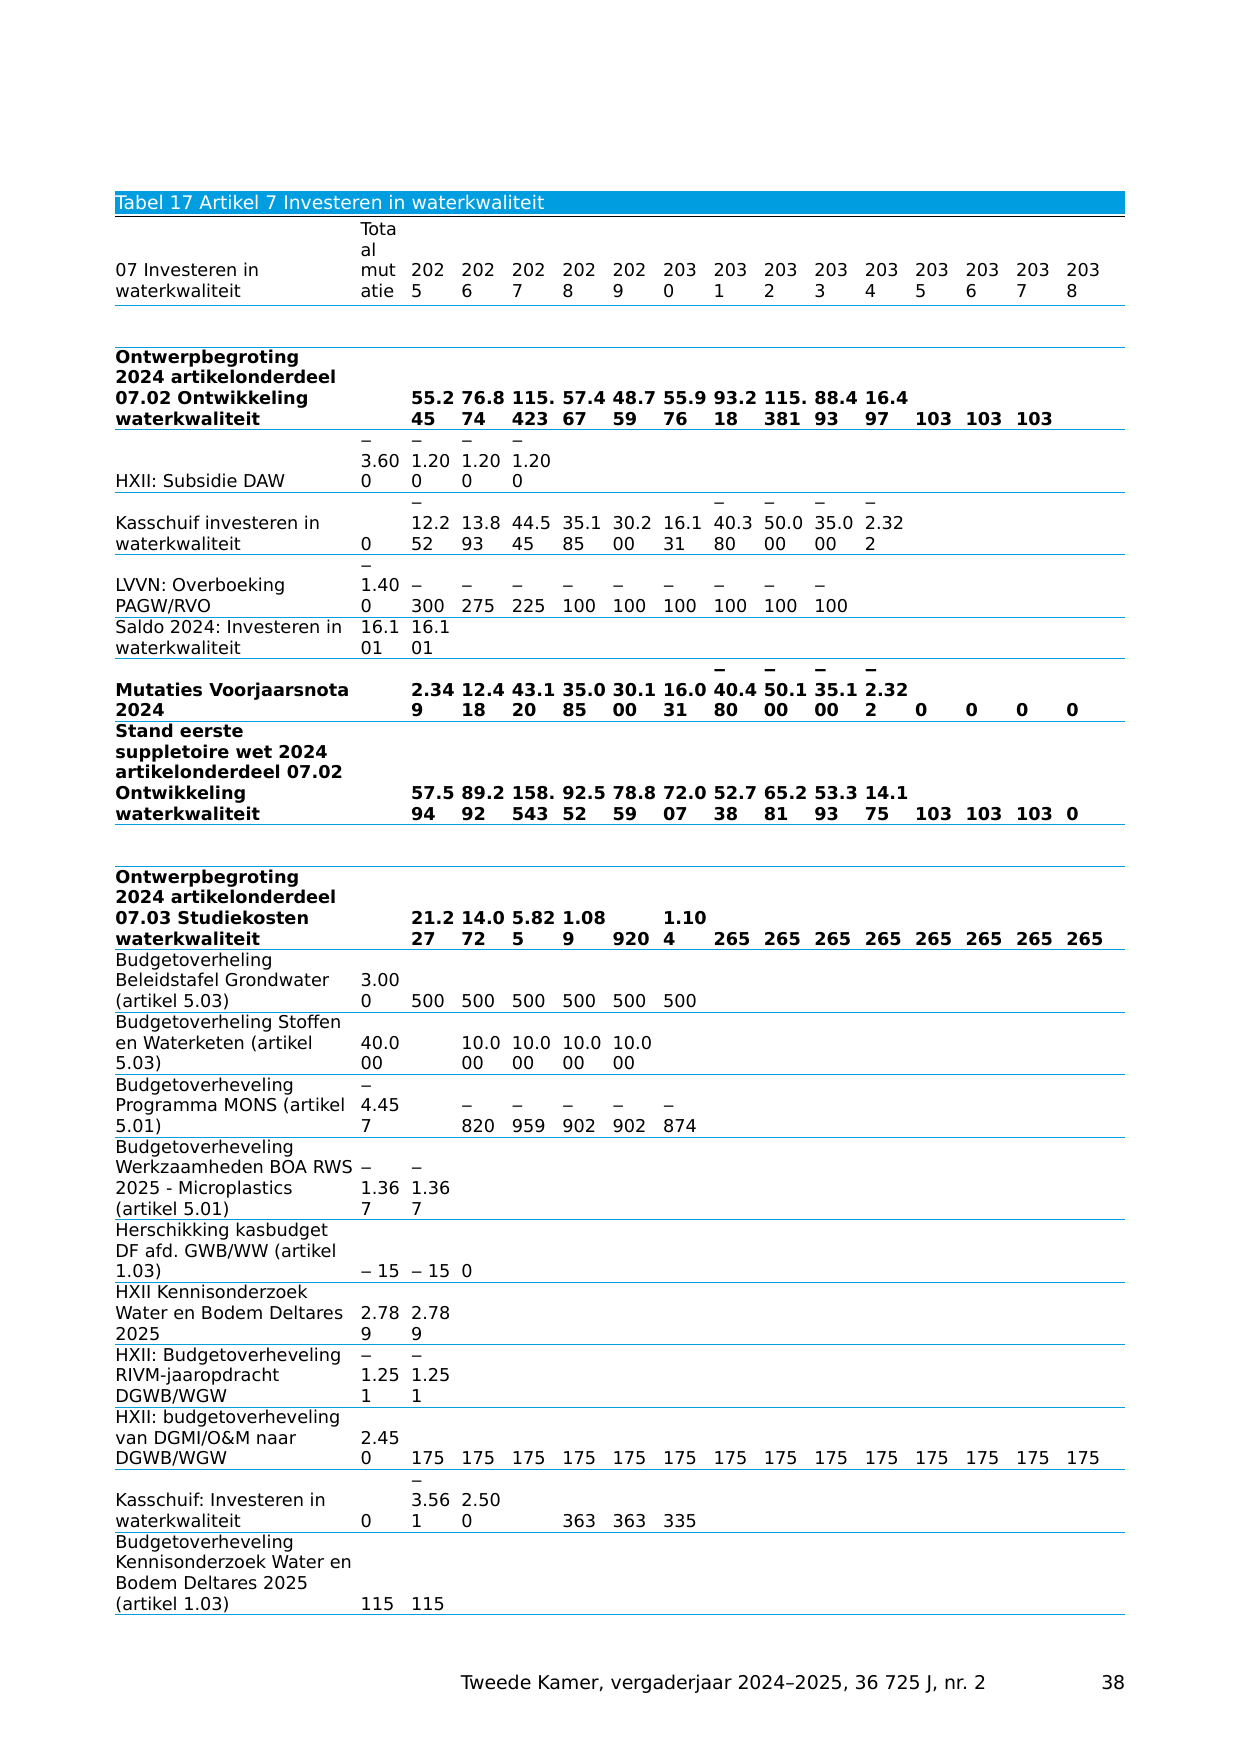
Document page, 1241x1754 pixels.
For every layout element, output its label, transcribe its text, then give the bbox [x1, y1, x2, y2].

table_cell 2.450 [358, 1408, 408, 1469]
table_cell [710, 825, 761, 846]
table_cell [1114, 659, 1125, 721]
table_cell [1114, 825, 1125, 846]
table_cell ‒ 1.200 [509, 430, 559, 492]
table_cell ‒ 2.322 [862, 659, 912, 721]
table_cell [761, 846, 811, 866]
table_cell ‒ 874 [660, 1075, 710, 1136]
table_cell 44.545 [509, 493, 559, 554]
table_cell [1013, 493, 1063, 554]
table_cell 265 [912, 867, 962, 949]
table_cell 10.000 [509, 1013, 559, 1074]
table_cell 14.072 [458, 867, 509, 949]
table_cell 16.497 [862, 348, 912, 429]
table_cell [1013, 1533, 1063, 1614]
table_cell [963, 1220, 1013, 1282]
table_cell ‒ 40.480 [710, 659, 761, 721]
table_cell 16.031 [660, 659, 710, 721]
table_cell [1063, 306, 1114, 326]
table_cell [559, 306, 609, 326]
table_cell [660, 306, 710, 326]
table_cell 175 [761, 1408, 811, 1469]
table_cell 35.185 [559, 493, 609, 554]
table_cell [912, 1345, 962, 1407]
table_cell ‒ 50.000 [761, 493, 811, 554]
table_cell [862, 1345, 912, 1407]
table_cell [862, 1138, 912, 1219]
table_cell [963, 1138, 1013, 1219]
table_cell [963, 555, 1013, 617]
table_cell [912, 1075, 962, 1136]
table_cell ‒ 4.457 [358, 1075, 408, 1136]
table_cell 363 [559, 1470, 609, 1531]
table_cell [559, 1138, 609, 1219]
table_cell [115, 326, 357, 346]
table_cell ‒ 275 [458, 555, 509, 617]
table_cell 43.120 [509, 659, 559, 721]
table_cell [458, 1138, 509, 1219]
table_cell 103 [963, 722, 1013, 824]
table_cell [458, 306, 509, 326]
table_cell [458, 1533, 509, 1614]
table_cell [1063, 1138, 1114, 1219]
table_cell [862, 1470, 912, 1531]
table_cell [862, 555, 912, 617]
table_cell [458, 846, 509, 866]
table_cell [660, 1013, 710, 1074]
table_cell HXII: Budgetoverheveling RIVM-jaaropdracht DGWB/WGW [115, 1345, 357, 1407]
table_cell 265 [862, 867, 912, 949]
table_cell [912, 1533, 962, 1614]
table_cell [761, 1345, 811, 1407]
table_cell 103 [912, 348, 962, 429]
table_cell [862, 846, 912, 866]
table_cell [509, 825, 559, 846]
table_cell 175 [559, 1408, 609, 1469]
table_cell [509, 1533, 559, 1614]
table_cell [1063, 1470, 1114, 1531]
table_cell [1114, 1013, 1125, 1074]
table_cell [1114, 1345, 1125, 1407]
table_cell [811, 1138, 862, 1219]
table_cell [710, 1345, 761, 1407]
table_cell [509, 1138, 559, 1219]
table_cell [660, 825, 710, 846]
table_cell ‒ 50.100 [761, 659, 811, 721]
table_cell ‒ 100 [761, 555, 811, 617]
table_cell [761, 1138, 811, 1219]
table_cell [1063, 846, 1114, 866]
table_cell [1114, 1220, 1125, 1282]
table_cell [1013, 326, 1063, 346]
table_cell [1114, 1138, 1125, 1219]
table_cell [710, 306, 761, 326]
table_cell 175 [862, 1408, 912, 1469]
table_cell [660, 430, 710, 492]
table_cell [458, 1283, 509, 1344]
table_cell [963, 1470, 1013, 1531]
table_cell 57.594 [408, 722, 458, 824]
table_cell 175 [1063, 1408, 1114, 1469]
table_cell [1114, 1470, 1125, 1531]
table_cell 30.200 [610, 493, 660, 554]
table_cell [811, 1075, 862, 1136]
table_cell [1114, 217, 1125, 304]
table_cell [408, 326, 458, 346]
table_cell 40.000 [358, 1013, 408, 1074]
table_cell [710, 950, 761, 1012]
table_cell [559, 1345, 609, 1407]
table_cell [912, 1013, 962, 1074]
table_cell [862, 825, 912, 846]
table_cell [408, 825, 458, 846]
table_cell [1063, 825, 1114, 846]
table_cell [610, 1345, 660, 1407]
table_cell [862, 618, 912, 658]
table_cell [761, 950, 811, 1012]
table_cell 2032 [761, 217, 811, 304]
table_cell [811, 1013, 862, 1074]
table_cell [1114, 1533, 1125, 1614]
table_cell ‒ 15 [358, 1220, 408, 1282]
table_cell [660, 1220, 710, 1282]
table_cell [458, 1345, 509, 1407]
table_cell [1013, 825, 1063, 846]
table_cell Stand eerste suppletoire wet 2024 artikelonderdeel 07.02 Ontwikkeling waterkwaliteit [115, 722, 357, 824]
table_cell 30.100 [610, 659, 660, 721]
table_cell [559, 1533, 609, 1614]
table_cell 10.000 [610, 1013, 660, 1074]
table_cell 12.418 [458, 659, 509, 721]
table_cell [1013, 1283, 1063, 1344]
table_cell [710, 326, 761, 346]
table_cell [610, 618, 660, 658]
table_cell 265 [963, 867, 1013, 949]
table_cell [761, 306, 811, 326]
table_cell [509, 618, 559, 658]
table_cell [811, 306, 862, 326]
table_cell [1063, 555, 1114, 617]
table_cell [1114, 846, 1125, 866]
table_cell Budgetoverheling Beleidstafel Grondwater (artikel 5.03) [115, 950, 357, 1012]
table_cell [1063, 618, 1114, 658]
table_cell [509, 1345, 559, 1407]
table_cell 265 [710, 867, 761, 949]
table_cell ‒ 2.322 [862, 493, 912, 554]
table_cell [610, 306, 660, 326]
table_cell HXII: budgetoverheveling van DGMI/O&M naar DGWB/WGW [115, 1408, 357, 1469]
table_cell [509, 1283, 559, 1344]
table_cell 115.423 [509, 348, 559, 429]
table_cell HXII: Subsidie DAW [115, 430, 357, 492]
table_cell [710, 846, 761, 866]
table_cell [358, 846, 408, 866]
table_cell 103 [963, 348, 1013, 429]
table_cell ‒ 100 [710, 555, 761, 617]
table_cell [115, 825, 357, 846]
table_cell ‒ 35.100 [811, 659, 862, 721]
table_cell [710, 1013, 761, 1074]
table_cell [761, 1075, 811, 1136]
table_cell 175 [458, 1408, 509, 1469]
table_cell [963, 493, 1013, 554]
table_cell 175 [811, 1408, 862, 1469]
table_cell [761, 825, 811, 846]
table_cell [1063, 1220, 1114, 1282]
table_cell [811, 1470, 862, 1531]
table_cell [1114, 555, 1125, 617]
table_cell 500 [408, 950, 458, 1012]
table_cell [912, 1470, 962, 1531]
table_cell [963, 1345, 1013, 1407]
table_cell 175 [408, 1408, 458, 1469]
table_cell 265 [1013, 867, 1063, 949]
table_cell 2034 [862, 217, 912, 304]
table_cell [862, 1013, 912, 1074]
table_cell 175 [509, 1408, 559, 1469]
table_cell [509, 306, 559, 326]
table_cell [963, 306, 1013, 326]
table_cell ‒ 300 [408, 555, 458, 617]
table_cell [912, 1283, 962, 1344]
table_cell Saldo 2024: Investeren in waterkwaliteit [115, 618, 357, 658]
table_cell 2.349 [408, 659, 458, 721]
table_cell [509, 846, 559, 866]
table_cell ‒ 959 [509, 1075, 559, 1136]
table_cell [862, 1075, 912, 1136]
table_cell [912, 1220, 962, 1282]
table_cell [1013, 1138, 1063, 1219]
table_cell ‒ 1.200 [458, 430, 509, 492]
table_cell [761, 430, 811, 492]
table_cell [1013, 306, 1063, 326]
table_cell [660, 618, 710, 658]
table_cell 920 [610, 867, 660, 949]
table_cell 103 [912, 722, 962, 824]
table_cell [1114, 306, 1125, 326]
table_cell Budgetoverheveling Werkzaamheden BOA RWS 2025 - Microplastics (artikel 5.01) [115, 1138, 357, 1219]
table_cell [509, 1470, 559, 1531]
table_cell 2036 [963, 217, 1013, 304]
table_cell [1063, 1013, 1114, 1074]
table_cell ‒ 100 [559, 555, 609, 617]
table_cell [1114, 722, 1125, 824]
table_cell 16.131 [660, 493, 710, 554]
table_cell 21.227 [408, 867, 458, 949]
table_cell [1013, 950, 1063, 1012]
table_cell [1114, 950, 1125, 1012]
table_cell 0 [912, 659, 962, 721]
table_cell 115.381 [761, 348, 811, 429]
table_cell [1114, 867, 1125, 949]
table_cell [963, 1013, 1013, 1074]
table_cell [912, 555, 962, 617]
table_cell [1013, 1345, 1063, 1407]
table_cell Budgetoverheveling Programma MONS (artikel 5.01) [115, 1075, 357, 1136]
table_cell Budgetoverheling Stoffen en Waterketen (artikel 5.03) [115, 1013, 357, 1074]
table_cell [811, 430, 862, 492]
table_cell [610, 326, 660, 346]
table_cell 103 [1013, 348, 1063, 429]
table_cell [1063, 1283, 1114, 1344]
table_cell 335 [660, 1470, 710, 1531]
table_cell [862, 430, 912, 492]
table_cell [1063, 430, 1114, 492]
table_cell ‒ 100 [811, 555, 862, 617]
table_cell [660, 1138, 710, 1219]
table_cell ‒ 902 [610, 1075, 660, 1136]
table_cell 65.281 [761, 722, 811, 824]
table_cell [761, 1013, 811, 1074]
table_cell 175 [710, 1408, 761, 1469]
table_cell [761, 326, 811, 346]
table_cell ‒ 100 [610, 555, 660, 617]
table_cell [358, 326, 408, 346]
table_cell [1013, 1013, 1063, 1074]
table_cell [1063, 950, 1114, 1012]
table_cell [1063, 348, 1114, 429]
table_cell 500 [559, 950, 609, 1012]
table_cell [1114, 618, 1125, 658]
table_cell [811, 825, 862, 846]
table_cell [963, 430, 1013, 492]
table_cell 500 [458, 950, 509, 1012]
table_cell [912, 618, 962, 658]
table_cell [963, 846, 1013, 866]
table_cell 103 [1013, 722, 1063, 824]
table_cell ‒ 1.251 [358, 1345, 408, 1407]
table_cell [559, 825, 609, 846]
table_cell [660, 1533, 710, 1614]
table_cell [358, 659, 408, 721]
table_cell [458, 618, 509, 658]
table_cell [811, 846, 862, 866]
table_cell ‒ 1.400 [358, 555, 408, 617]
table_cell [963, 618, 1013, 658]
table_cell 500 [610, 950, 660, 1012]
table_cell 265 [761, 867, 811, 949]
table_cell [115, 846, 357, 866]
table_cell ‒ 12.252 [408, 493, 458, 554]
table_cell [710, 1470, 761, 1531]
table_cell [610, 1220, 660, 1282]
table_cell 35.085 [559, 659, 609, 721]
table_cell Ontwerpbegroting 2024 artikelonderdeel 07.03 Studiekosten waterkwaliteit [115, 867, 357, 949]
table_cell [408, 1013, 458, 1074]
table_cell 175 [610, 1408, 660, 1469]
table_cell ‒ 1.251 [408, 1345, 458, 1407]
table_cell 2.500 [458, 1470, 509, 1531]
table_cell 2027 [509, 217, 559, 304]
table_cell [358, 306, 408, 326]
table_cell [710, 1220, 761, 1282]
table_cell [811, 1283, 862, 1344]
table_cell Mutaties Voorjaarsnota 2024 [115, 659, 357, 721]
table_cell [761, 1283, 811, 1344]
table_cell [811, 618, 862, 658]
table_cell 16.101 [408, 618, 458, 658]
table_cell [811, 1345, 862, 1407]
table_cell [1013, 618, 1063, 658]
table_cell 88.493 [811, 348, 862, 429]
table_cell ‒ 1.367 [408, 1138, 458, 1219]
table_cell 500 [660, 950, 710, 1012]
table_cell 363 [610, 1470, 660, 1531]
table_cell [1063, 1075, 1114, 1136]
table_cell [1063, 493, 1114, 554]
table_cell [358, 348, 408, 429]
table_cell [1114, 1283, 1125, 1344]
table_cell 2028 [559, 217, 609, 304]
table_cell ‒ 1.367 [358, 1138, 408, 1219]
table_cell [1013, 555, 1063, 617]
table_cell [559, 618, 609, 658]
table_cell [761, 1220, 811, 1282]
table_cell [559, 1283, 609, 1344]
table_cell [912, 326, 962, 346]
table_cell [710, 1283, 761, 1344]
table_cell 0 [1013, 659, 1063, 721]
table_cell 2035 [912, 217, 962, 304]
table_cell 265 [1063, 867, 1114, 949]
table_cell Kasschuif investeren in waterkwaliteit [115, 493, 357, 554]
table_cell [1114, 430, 1125, 492]
table_cell 48.759 [610, 348, 660, 429]
table_cell [610, 825, 660, 846]
table_cell [458, 825, 509, 846]
table_cell 0 [358, 493, 408, 554]
table_cell [358, 867, 408, 949]
table_cell [761, 1470, 811, 1531]
table_cell [862, 1533, 912, 1614]
table_cell Budgetoverheveling Kennisonderzoek Water en Bodem Deltares 2025 (artikel 1.03) [115, 1533, 357, 1614]
table_cell 2.789 [358, 1283, 408, 1344]
table_cell [1013, 430, 1063, 492]
table_cell 78.859 [610, 722, 660, 824]
table_cell ‒ 1.200 [408, 430, 458, 492]
table_cell [862, 306, 912, 326]
table_cell 158.543 [509, 722, 559, 824]
table_cell 1.104 [660, 867, 710, 949]
table_cell [358, 722, 408, 824]
table_cell 93.218 [710, 348, 761, 429]
table_cell ‒ 15 [408, 1220, 458, 1282]
table_cell [610, 430, 660, 492]
table_cell 500 [509, 950, 559, 1012]
table_cell 2026 [458, 217, 509, 304]
table_cell [610, 1138, 660, 1219]
table_cell 115 [408, 1533, 458, 1614]
table_cell [559, 1220, 609, 1282]
table_cell [710, 618, 761, 658]
table_cell [408, 1075, 458, 1136]
table_cell [761, 618, 811, 658]
table_cell [912, 825, 962, 846]
table_cell [1013, 1470, 1063, 1531]
table_cell ‒ 3.561 [408, 1470, 458, 1531]
table_cell 57.467 [559, 348, 609, 429]
table_cell [1013, 846, 1063, 866]
table_cell [559, 846, 609, 866]
table_cell [559, 326, 609, 346]
table_cell ‒ 902 [559, 1075, 609, 1136]
table_cell 14.175 [862, 722, 912, 824]
table_cell [509, 326, 559, 346]
table_cell [1114, 348, 1125, 429]
table_cell [458, 326, 509, 346]
table_cell 72.007 [660, 722, 710, 824]
table_cell 52.738 [710, 722, 761, 824]
table_cell 2029 [610, 217, 660, 304]
table_cell [610, 1533, 660, 1614]
table_cell [408, 846, 458, 866]
table_cell 76.874 [458, 348, 509, 429]
table_cell 16.101 [358, 618, 408, 658]
table_cell [660, 846, 710, 866]
table_cell 5.825 [509, 867, 559, 949]
table_cell 2033 [811, 217, 862, 304]
table_cell 0 [458, 1220, 509, 1282]
table_cell [1114, 1075, 1125, 1136]
table_cell ‒ 820 [458, 1075, 509, 1136]
table_cell [862, 1220, 912, 1282]
table_cell [912, 306, 962, 326]
table_cell 115 [358, 1533, 408, 1614]
table_cell [912, 950, 962, 1012]
table_cell [408, 306, 458, 326]
table_cell 2037 [1013, 217, 1063, 304]
table_cell [1114, 493, 1125, 554]
table_cell [761, 1533, 811, 1614]
table_cell [811, 1533, 862, 1614]
table_cell Ontwerpbegroting 2024 artikelonderdeel 07.02 Ontwikkeling waterkwaliteit [115, 348, 357, 429]
table_cell [660, 326, 710, 346]
table_cell [811, 326, 862, 346]
table_cell 89.292 [458, 722, 509, 824]
table_cell ‒ 100 [660, 555, 710, 617]
table_cell [660, 1345, 710, 1407]
table_cell [811, 1220, 862, 1282]
table_cell [963, 950, 1013, 1012]
table_cell [610, 1283, 660, 1344]
table_cell 3.000 [358, 950, 408, 1012]
table_cell [710, 1138, 761, 1219]
table_cell 0 [358, 1470, 408, 1531]
table_cell [115, 306, 357, 326]
table_cell [963, 1075, 1013, 1136]
table_cell [710, 430, 761, 492]
table_cell 2025 [408, 217, 458, 304]
table_cell Totaal mutatie [358, 217, 408, 304]
table_cell 2038 [1063, 217, 1114, 304]
table_cell 55.245 [408, 348, 458, 429]
table_cell Herschikking kasbudget DF afd. GWB/WW (artikel 1.03) [115, 1220, 357, 1282]
table_cell 265 [811, 867, 862, 949]
table_cell ‒ 225 [509, 555, 559, 617]
table_cell 175 [912, 1408, 962, 1469]
table_cell [912, 1138, 962, 1219]
table_cell [912, 493, 962, 554]
table_cell 2.789 [408, 1283, 458, 1344]
table_cell ‒ 35.000 [811, 493, 862, 554]
table_cell [1063, 326, 1114, 346]
table_cell HXII Kennisonderzoek Water en Bodem Deltares 2025 [115, 1283, 357, 1344]
table_cell 2031 [710, 217, 761, 304]
table_cell 13.893 [458, 493, 509, 554]
table_cell 2030 [660, 217, 710, 304]
table_cell [1013, 1220, 1063, 1282]
table_cell [912, 430, 962, 492]
table_cell 10.000 [458, 1013, 509, 1074]
table_cell [912, 846, 962, 866]
table_cell 175 [660, 1408, 710, 1469]
table_cell [963, 1533, 1013, 1614]
table_cell Kasschuif: Investeren in waterkwaliteit [115, 1470, 357, 1531]
table_cell [660, 1283, 710, 1344]
table_cell [862, 326, 912, 346]
table_cell [358, 825, 408, 846]
table_cell [1013, 1075, 1063, 1136]
table_cell [1114, 1408, 1125, 1469]
table_cell 175 [963, 1408, 1013, 1469]
table_cell [710, 1075, 761, 1136]
table_cell 1.089 [559, 867, 609, 949]
table_cell 07 Investeren in waterkwaliteit [115, 217, 357, 304]
table_cell [811, 950, 862, 1012]
table_cell ‒ 40.380 [710, 493, 761, 554]
table_cell 0 [1063, 722, 1114, 824]
table_cell [509, 1220, 559, 1282]
table_cell 0 [963, 659, 1013, 721]
table_cell 55.976 [660, 348, 710, 429]
table_cell [610, 846, 660, 866]
table_cell [963, 1283, 1013, 1344]
table_cell [559, 430, 609, 492]
table_cell [963, 825, 1013, 846]
table_cell 10.000 [559, 1013, 609, 1074]
table_cell [1114, 326, 1125, 346]
table_cell [1063, 1533, 1114, 1614]
table_cell [963, 326, 1013, 346]
table_cell 0 [1063, 659, 1114, 721]
table_cell 175 [1013, 1408, 1063, 1469]
table_cell 92.552 [559, 722, 609, 824]
table_cell ‒ 3.600 [358, 430, 408, 492]
table_cell 53.393 [811, 722, 862, 824]
table_cell LVVN: Overboeking PAGW/RVO [115, 555, 357, 617]
table_cell [1063, 1345, 1114, 1407]
table_cell [862, 950, 912, 1012]
table_cell [862, 1283, 912, 1344]
table_cell [710, 1533, 761, 1614]
